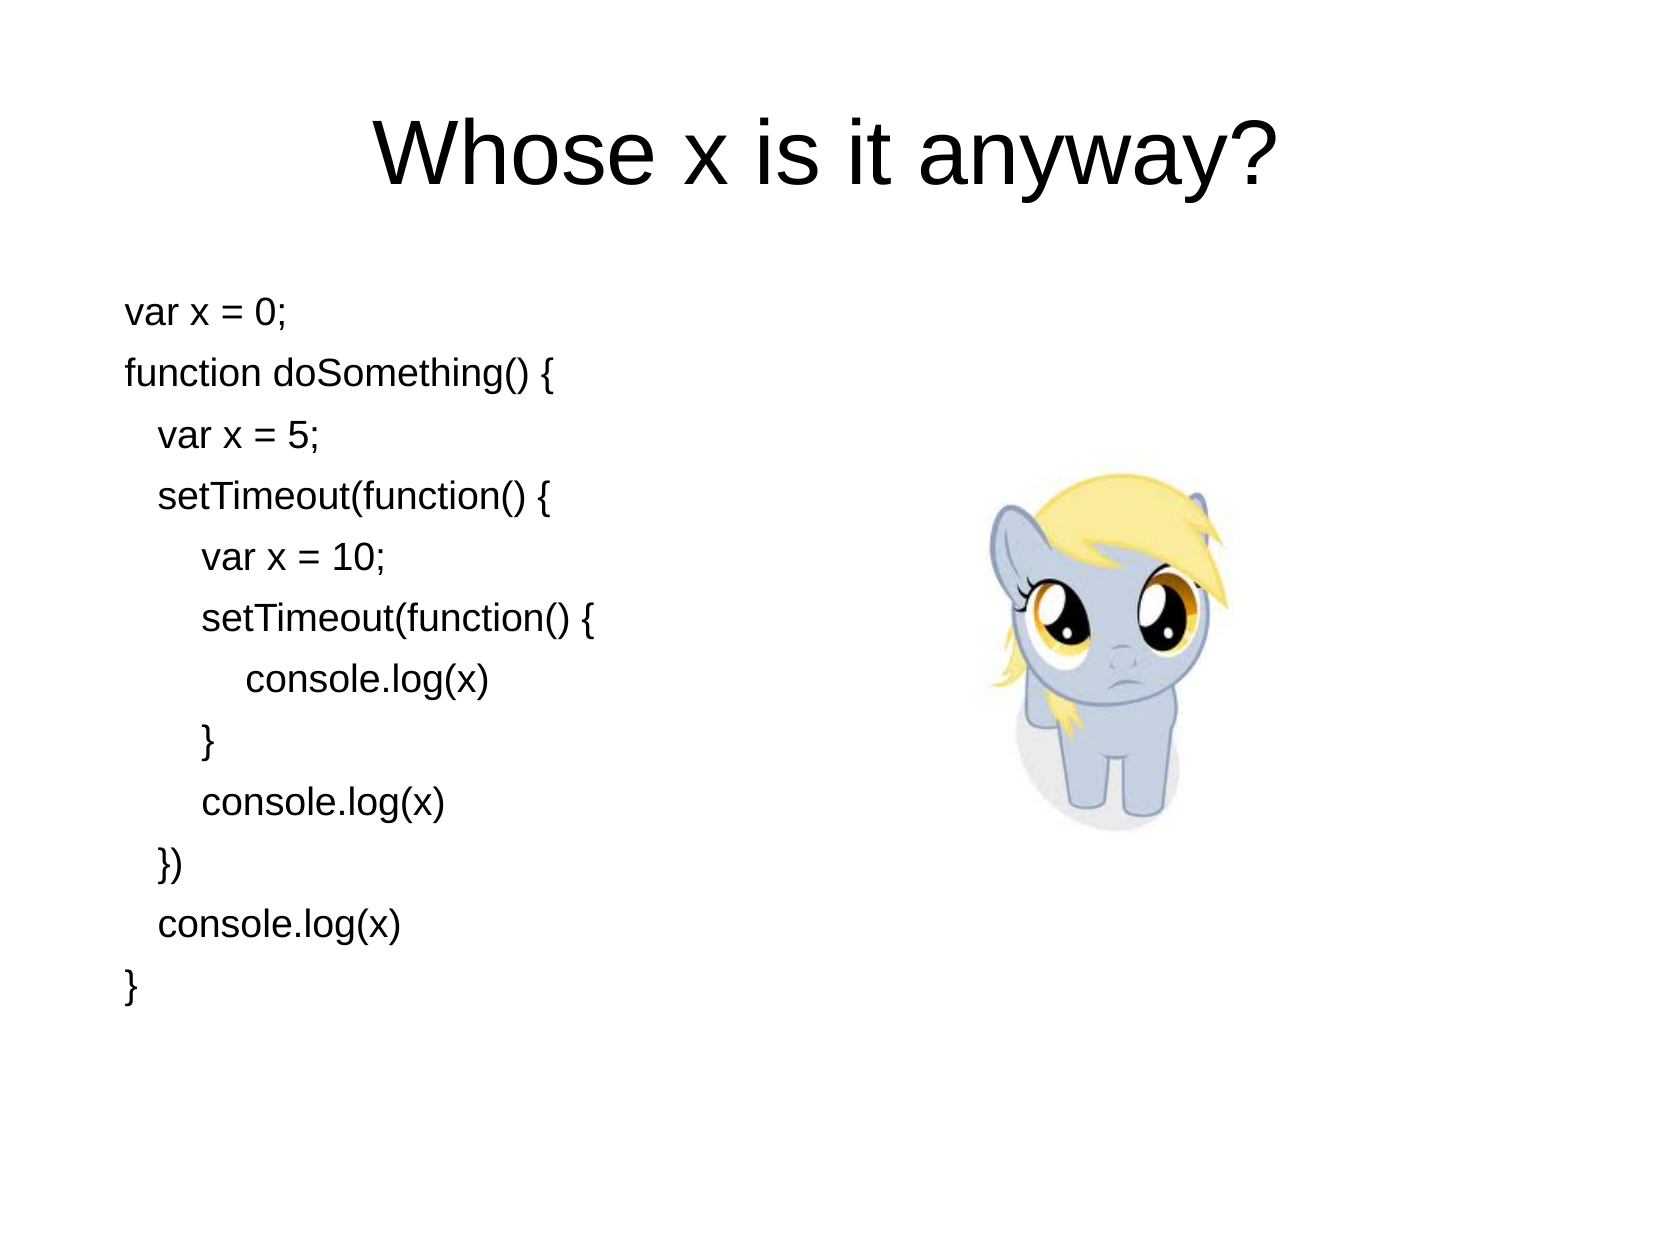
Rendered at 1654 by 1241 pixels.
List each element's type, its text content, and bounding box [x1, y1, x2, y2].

picture [933, 452, 1252, 839]
list var x = 0; function doSomething() { var x = 5; setTimeout(function() { var x = 10; setTimeout(function() { console.log(x) } console.log(x) }) console.log(x) } [82, 290, 1538, 1010]
title Whose x is it anyway? [82, 49, 1571, 257]
